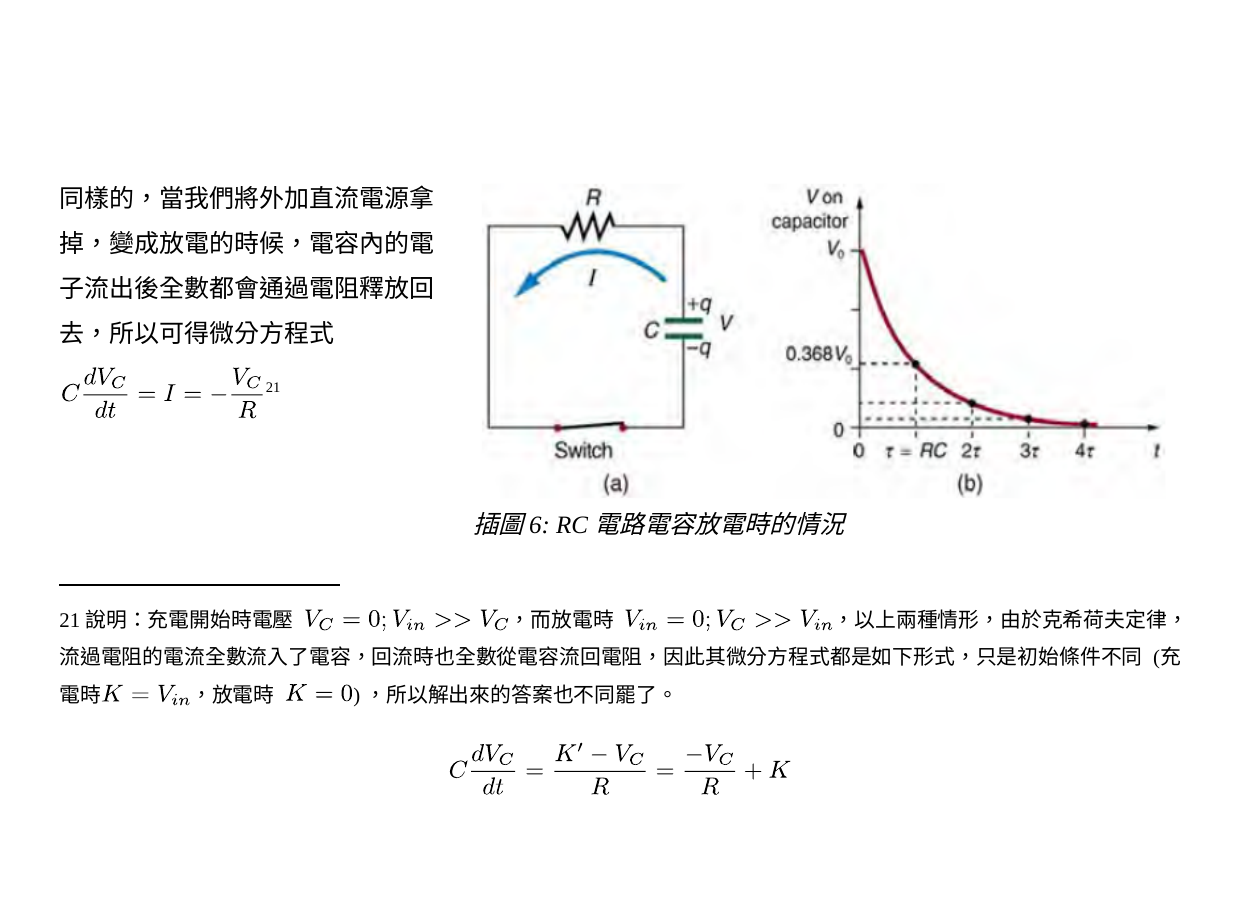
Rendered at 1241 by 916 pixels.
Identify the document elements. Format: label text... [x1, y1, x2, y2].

text [473, 161, 1172, 173]
text 說明：充電開始時電壓 ，而放電時 ，以上兩種情形，由於克希荷夫定律，流過電阻的電流全數流入了電容，回流時也全數從電容流回電阻，因此其微分方程式都是如下形式，只是初始條件不同 (充電時，放電時 ) ，所以解出來的答案也不同罷了。 [59, 603, 1181, 708]
text [1172, 178, 1181, 457]
text 插圖 6: RC 電路電容放電時的情況 [473, 505, 1172, 541]
picture [473, 173, 1172, 505]
text 同樣的，當我們將外加直流電源拿掉，變成放電的時候，電容內的電子流出後全數都會通過電阻釋放回去，所以可得微分方程式 [59, 178, 473, 457]
